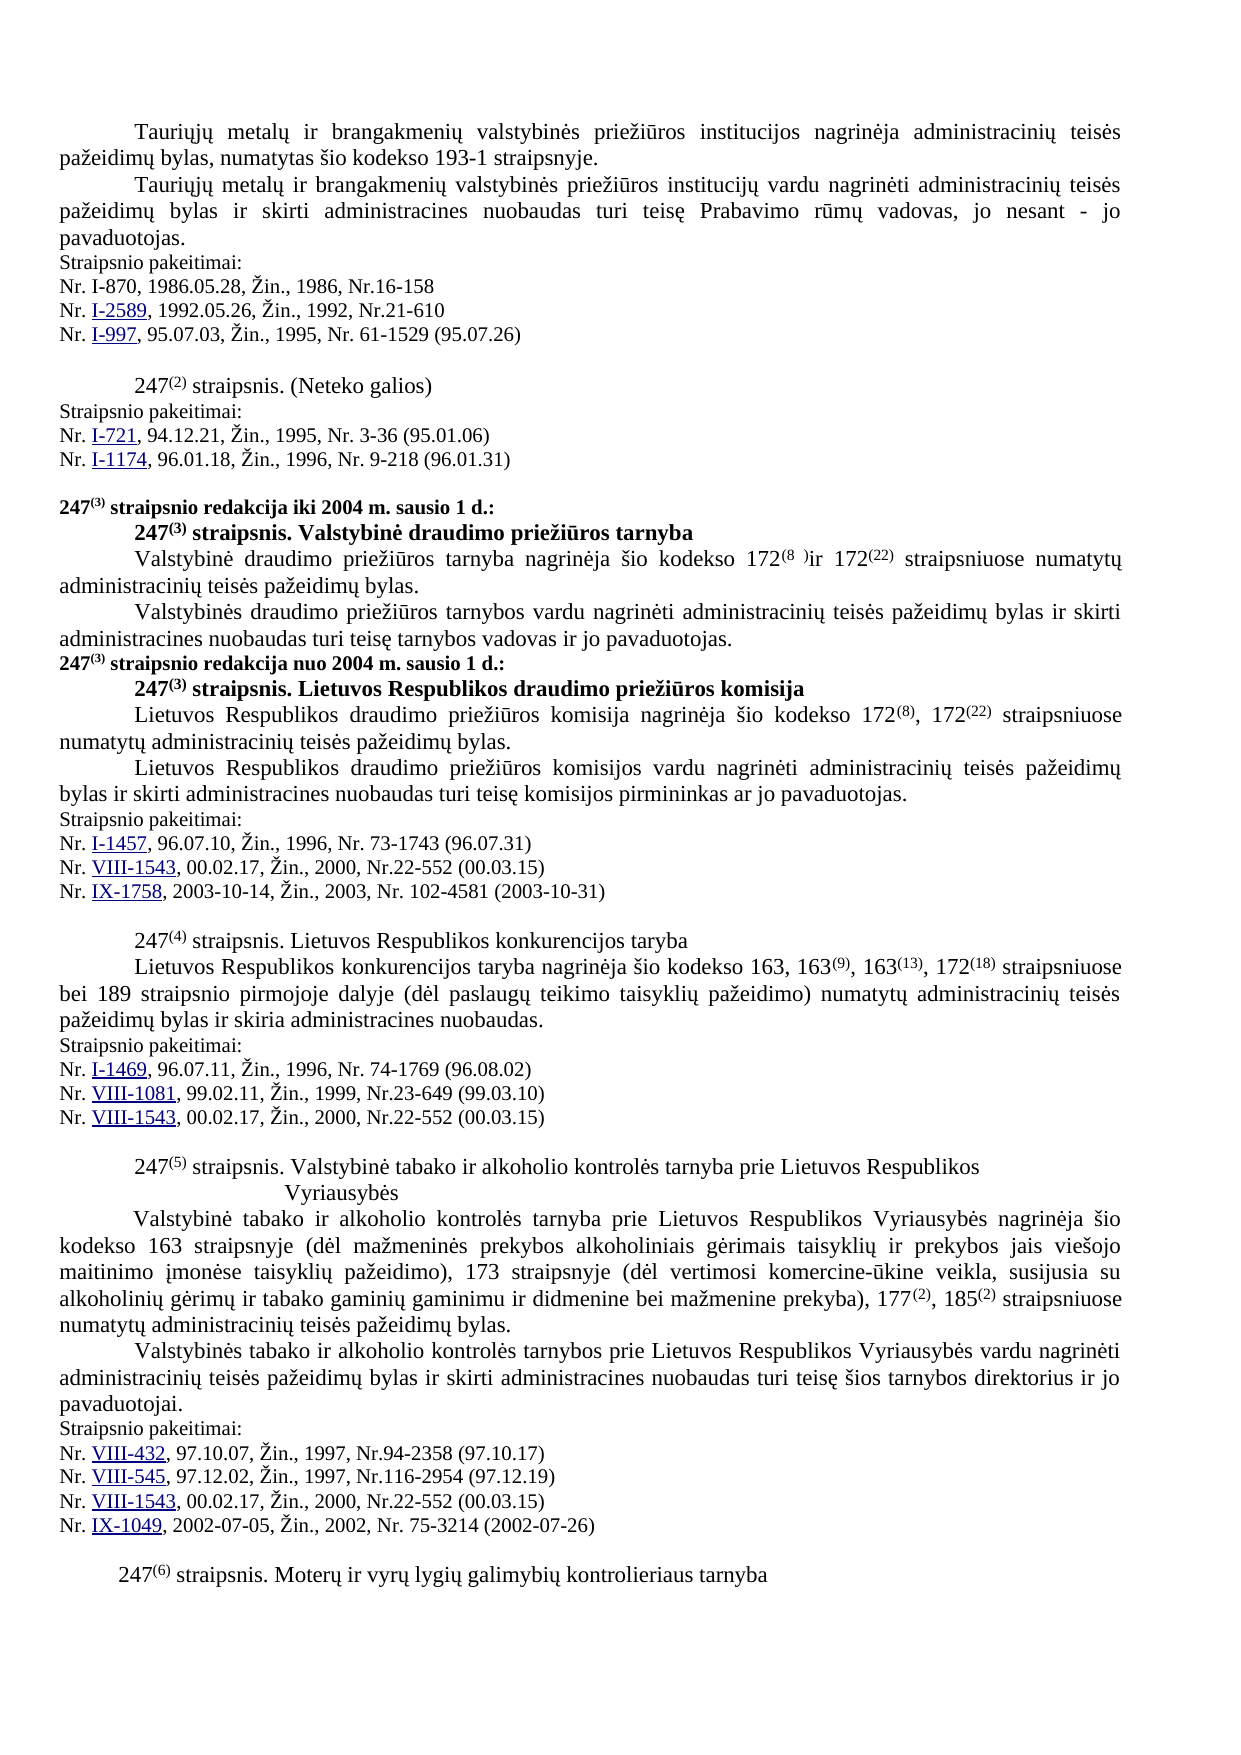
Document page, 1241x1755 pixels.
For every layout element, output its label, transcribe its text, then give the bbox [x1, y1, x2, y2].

text 247(3) straipsnio redakcija iki 2004 m. sausio 1 d.: [59, 495, 1122, 519]
text Nr. I-1457, 96.07.10, Žin., 1996, Nr. 73-1743 (96.07.31) [59, 831, 1122, 855]
text Nr. IX-1758, 2003-10-14, Žin., 2003, Nr. 102-4581 (2003-10-31) [59, 879, 1122, 903]
text 247(3) straipsnio redakcija nuo 2004 m. sausio 1 d.: [59, 651, 1122, 675]
text Tauriųjų metalų ir brangakmenių valstybinės priežiūros institucijos nagrinėja administracinių teisės pažeidimų bylas, numatytas šio kodekso 193-1 straipsnyje. [59, 118, 1122, 171]
text Nr. I-870, 1986.05.28, Žin., 1986, Nr.16-158 [59, 274, 1122, 298]
text Nr. VIII-1543, 00.02.17, Žin., 2000, Nr.22-552 (00.03.15) [59, 1488, 1122, 1513]
text Nr. I-1469, 96.07.11, Žin., 1996, Nr. 74-1769 (96.08.02) [59, 1057, 1122, 1081]
text 247(3) straipsnis. Valstybinė draudimo priežiūros tarnyba [59, 519, 1122, 546]
text Vyriausybės [284, 1179, 1122, 1206]
text Valstybinė tabako ir alkoholio kontrolės tarnyba prie Lietuvos Respublikos Vyriausybės nagrinėja šio kodekso 163 straipsnyje (dėl mažmeninės prekybos alkoholiniais gėrimais taisyklių ir prekybos jais viešojo maitinimo įmonėse taisyklių pažeidimo), 173 straipsnyje (dėl vertimosi komercine-ūkine veikla, susijusia su alkoholinių gėrimų ir tabako gaminių gaminimu ir didmenine bei mažmenine prekyba), 177(2), 185(2) straipsniuose numatytų administracinių teisės pažeidimų bylas. [59, 1206, 1122, 1337]
text Valstybinė draudimo priežiūros tarnyba nagrinėja šio kodekso 172(8 )ir 172(22) straipsniuose numatytų administracinių teisės pažeidimų bylas. [59, 546, 1122, 598]
text Straipsnio pakeitimai: [59, 250, 1122, 274]
text Tauriųjų metalų ir brangakmenių valstybinės priežiūros institucijų vardu nagrinėti administracinių teisės pažeidimų bylas ir skirti administracines nuobaudas turi teisę Prabavimo rūmų vadovas, jo nesant - jo pavaduotojas. [59, 171, 1122, 250]
text Lietuvos Respublikos konkurencijos taryba nagrinėja šio kodekso 163, 163(9), 163(13), 172(18) straipsniuose bei 189 straipsnio pirmojoje dalyje (dėl paslaugų teikimo taisyklių pažeidimo) numatytų administracinių teisės pažeidimų bylas ir skiria administracines nuobaudas. [59, 953, 1122, 1032]
text 247(5) straipsnis. Valstybinė tabako ir alkoholio kontrolės tarnyba prie Lietuvos Respublikos [134, 1153, 1122, 1179]
text Nr. VIII-545, 97.12.02, Žin., 1997, Nr.116-2954 (97.12.19) [59, 1464, 1122, 1488]
text Nr. VIII-1543, 00.02.17, Žin., 2000, Nr.22-552 (00.03.15) [59, 855, 1122, 879]
text 247(4) straipsnis. Lietuvos Respublikos konkurencijos taryba [59, 927, 1122, 953]
text Nr. VIII-432, 97.10.07, Žin., 1997, Nr.94-2358 (97.10.17) [59, 1440, 1122, 1464]
text 247(3) straipsnis. Lietuvos Respublikos draudimo priežiūros komisija [59, 675, 1122, 701]
text Nr. I-997, 95.07.03, Žin., 1995, Nr. 61-1529 (95.07.26) [59, 322, 1122, 346]
text Valstybinės tabako ir alkoholio kontrolės tarnybos prie Lietuvos Respublikos Vyriausybės vardu nagrinėti administracinių teisės pažeidimų bylas ir skirti administracines nuobaudas turi teisę šios tarnybos direktorius ir jo pavaduotojai. [59, 1337, 1122, 1416]
text Straipsnio pakeitimai: [59, 1416, 1122, 1440]
text Nr. IX-1049, 2002-07-05, Žin., 2002, Nr. 75-3214 (2002-07-26) [59, 1513, 1122, 1537]
text Straipsnio pakeitimai: [59, 1032, 1122, 1057]
text Lietuvos Respublikos draudimo priežiūros komisija nagrinėja šio kodekso 172(8), 172(22) straipsniuose numatytų administracinių teisės pažeidimų bylas. [59, 701, 1122, 754]
text Nr. I-721, 94.12.21, Žin., 1995, Nr. 3-36 (95.01.06) [59, 423, 1122, 447]
text Nr. VIII-1543, 00.02.17, Žin., 2000, Nr.22-552 (00.03.15) [59, 1105, 1122, 1129]
text 247(2) straipsnis. (Neteko galios) [59, 372, 1122, 399]
text Lietuvos Respublikos draudimo priežiūros komisijos vardu nagrinėti administracinių teisės pažeidimų bylas ir skirti administracines nuobaudas turi teisę komisijos pirmininkas ar jo pavaduotojas. [59, 754, 1122, 807]
text Nr. VIII-1081, 99.02.11, Žin., 1999, Nr.23-649 (99.03.10) [59, 1081, 1122, 1105]
text Straipsnio pakeitimai: [59, 399, 1122, 423]
text Straipsnio pakeitimai: [59, 807, 1122, 831]
text Valstybinės draudimo priežiūros tarnybos vardu nagrinėti administracinių teisės pažeidimų bylas ir skirti administracines nuobaudas turi teisę tarnybos vadovas ir jo pavaduotojas. [59, 598, 1122, 651]
text 247(6) straipsnis. Moterų ir vyrų lygių galimybių kontrolieriaus tarnyba [59, 1561, 1122, 1587]
text Nr. I-2589, 1992.05.26, Žin., 1992, Nr.21-610 [59, 298, 1122, 322]
text Nr. I-1174, 96.01.18, Žin., 1996, Nr. 9-218 (96.01.31) [59, 447, 1122, 471]
